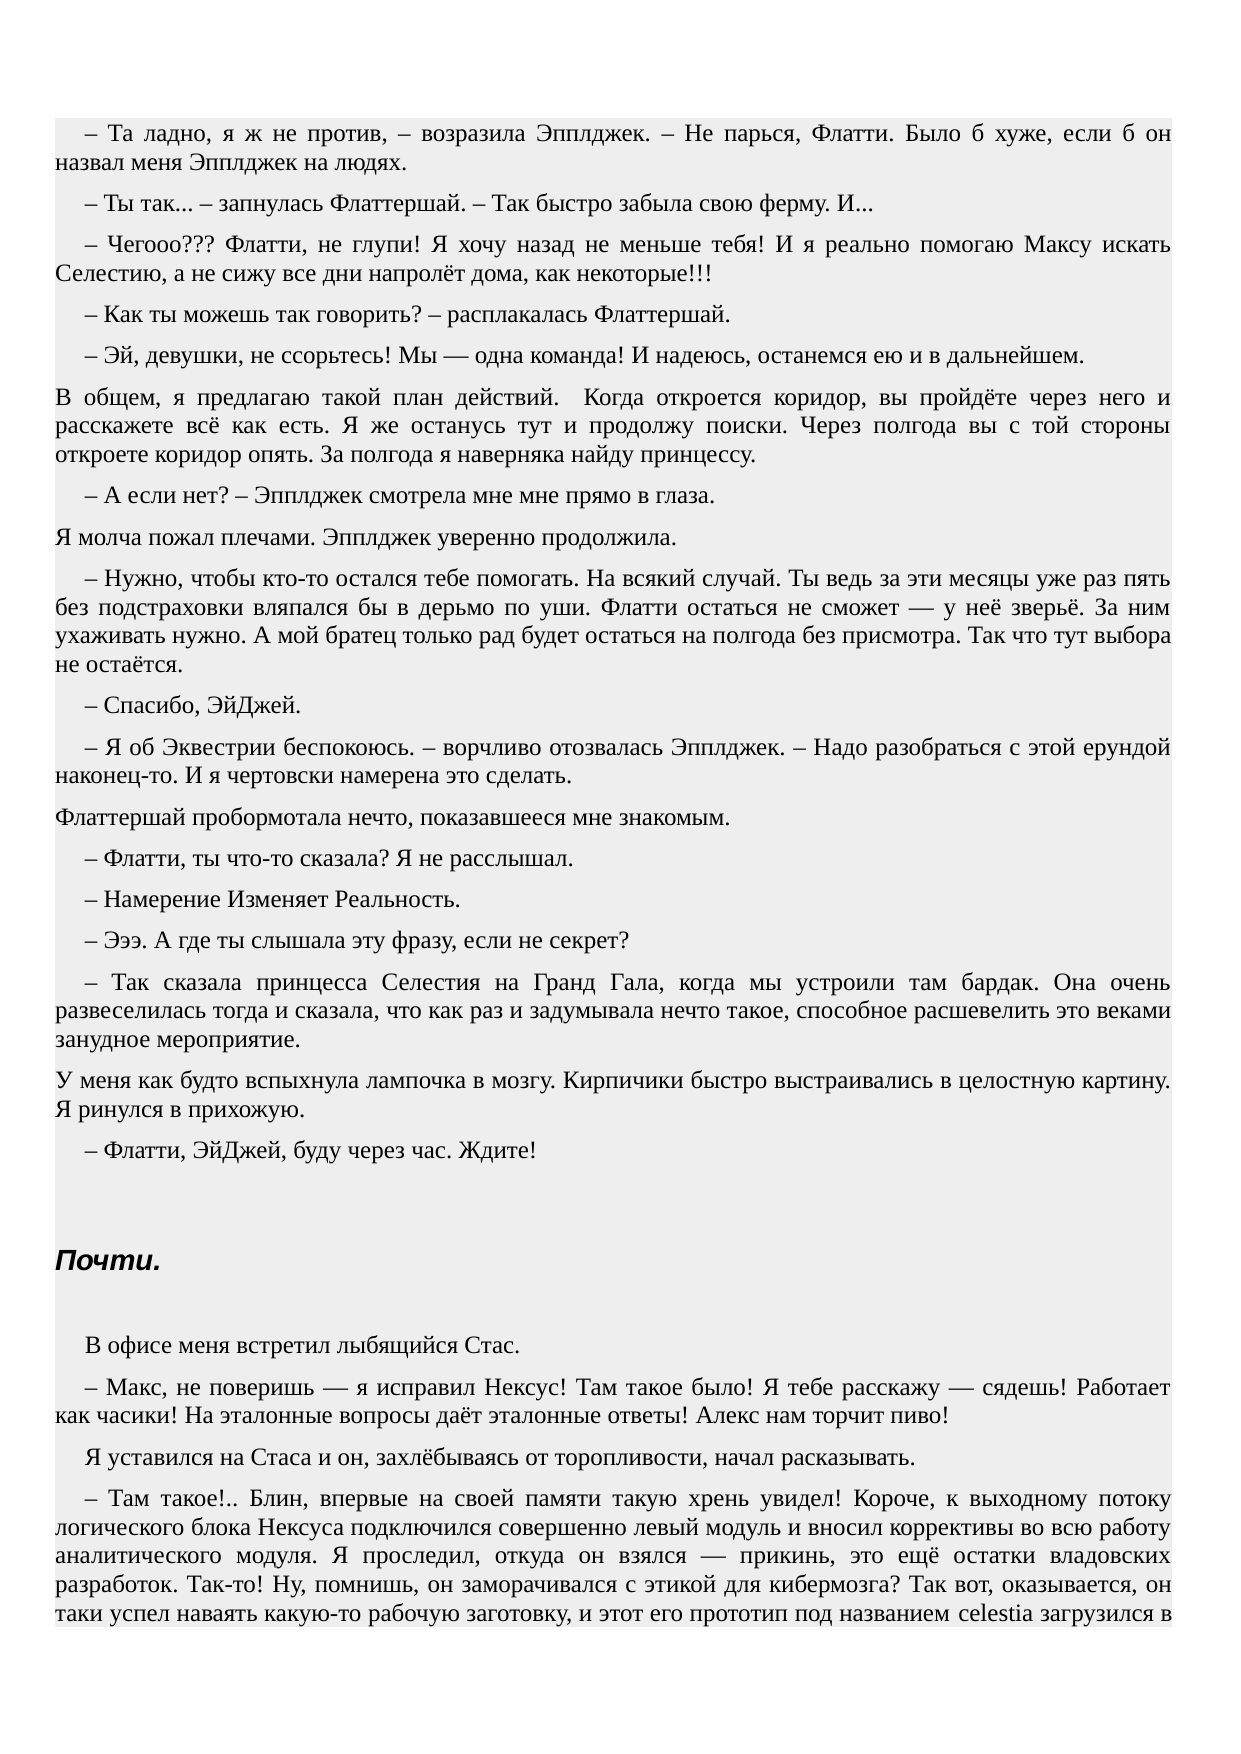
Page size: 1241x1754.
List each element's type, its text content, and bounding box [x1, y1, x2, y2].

text – Эээ. А где ты слышала эту фразу, если не секрет? [55, 926, 1172, 954]
text – Как ты можешь так говорить? – расплакалась Флаттершай. [55, 299, 1172, 328]
text – Та ладно, я ж не против, – возразила Эпплджек. – Не парься, Флатти. Было б хуже, если б он назвал меня Эпплджек на людях. [55, 118, 1172, 176]
text – А если нет? – Эпплджек смотрела мне мне прямо в глаза. [55, 481, 1172, 509]
text – Макс, не поверишь — я исправил Нексус! Там такое было! Я тебе расскажу — сядешь! Работает как часики! На эталонные вопросы даёт эталонные ответы! Алекс нам торчит пиво! [55, 1372, 1172, 1429]
text – Флатти, ты что-то сказала? Я не расслышал. [55, 843, 1172, 872]
text – Я об Эквестрии беспокоюсь. – ворчливо отозвалась Эпплджек. – Надо разобраться с этой ерундой наконец-то. И я чертовски намерена это сделать. [55, 732, 1172, 789]
subtitle Почти. [55, 1243, 1172, 1277]
text Я уставился на Стаса и он, захлёбываясь от торопливости, начал расказывать. [55, 1442, 1172, 1470]
list В общем, я предлагаю такой план действий. Когда откроется коридор, вы пройдёте через него и расскажете всё как есть. Я же останусь тут и продолжу поиски. Через полгода вы с той стороны откроете коридор опять. За полгода я наверняка найду принцессу. [55, 382, 1172, 468]
list У меня как будто вспыхнула лампочка в мозгу. Кирпичики быстро выстраивались в целостную картину. Я ринулся в прихожую. [55, 1066, 1172, 1123]
text В офисе меня встретил лыбящийся Стас. [55, 1330, 1172, 1359]
text – Спасибо, ЭйДжей. [55, 691, 1172, 719]
text – Ты так... – запнулась Флаттершай. – Так быстро забыла свою ферму. И... [55, 188, 1172, 217]
text – Намерение Изменяет Реальность. [55, 884, 1172, 913]
text – Эй, девушки, не ссорьтесь! Мы — одна команда! И надеюсь, останемся ею и в дальнейшем. [55, 341, 1172, 369]
text – Чегооо??? Флатти, не глупи! Я хочу назад не меньше тебя! И я реально помогаю Максу искать Селестию, а не сижу все дни напролёт дома, как некоторые!!! [55, 229, 1172, 287]
list Флаттершай пробормотала нечто, показавшееся мне знакомым. [55, 802, 1172, 831]
text – Нужно, чтобы кто-то остался тебе помогать. На всякий случай. Ты ведь за эти месяцы уже раз пять без подстраховки вляпался бы в дерьмо по уши. Флатти остаться не сможет — у неё зверьё. За ним ухаживать нужно. А мой братец только рад будет остаться на полгода без присмотра. Так что тут выбора не остаётся. [55, 563, 1172, 678]
list Я молча пожал плечами. Эпплджек уверенно продолжила. [55, 522, 1172, 551]
text – Флатти, ЭйДжей, буду через час. Ждите! [55, 1136, 1172, 1164]
text – Так сказала принцесса Селестия на Гранд Гала, когда мы устроили там бардак. Она очень развеселилась тогда и сказала, что как раз и задумывала нечто такое, способное расшевелить это веками занудное мероприятие. [55, 967, 1172, 1053]
text – Там такое!.. Блин, впервые на своей памяти такую хрень увидел! Короче, к выходному потоку логического блока Нексуса подключился совершенно левый модуль и вносил коррективы во всю работу аналитического модуля. Я проследил, откуда он взялся — прикинь, это ещё остатки владовских разработок. Так-то! Ну, помнишь, он заморачивался с этикой для кибермозга? Так вот, оказывается, он таки успел наваять какую-то рабочую заготовку, и этот его прототип под названием celestia загрузился в [55, 1483, 1172, 1627]
